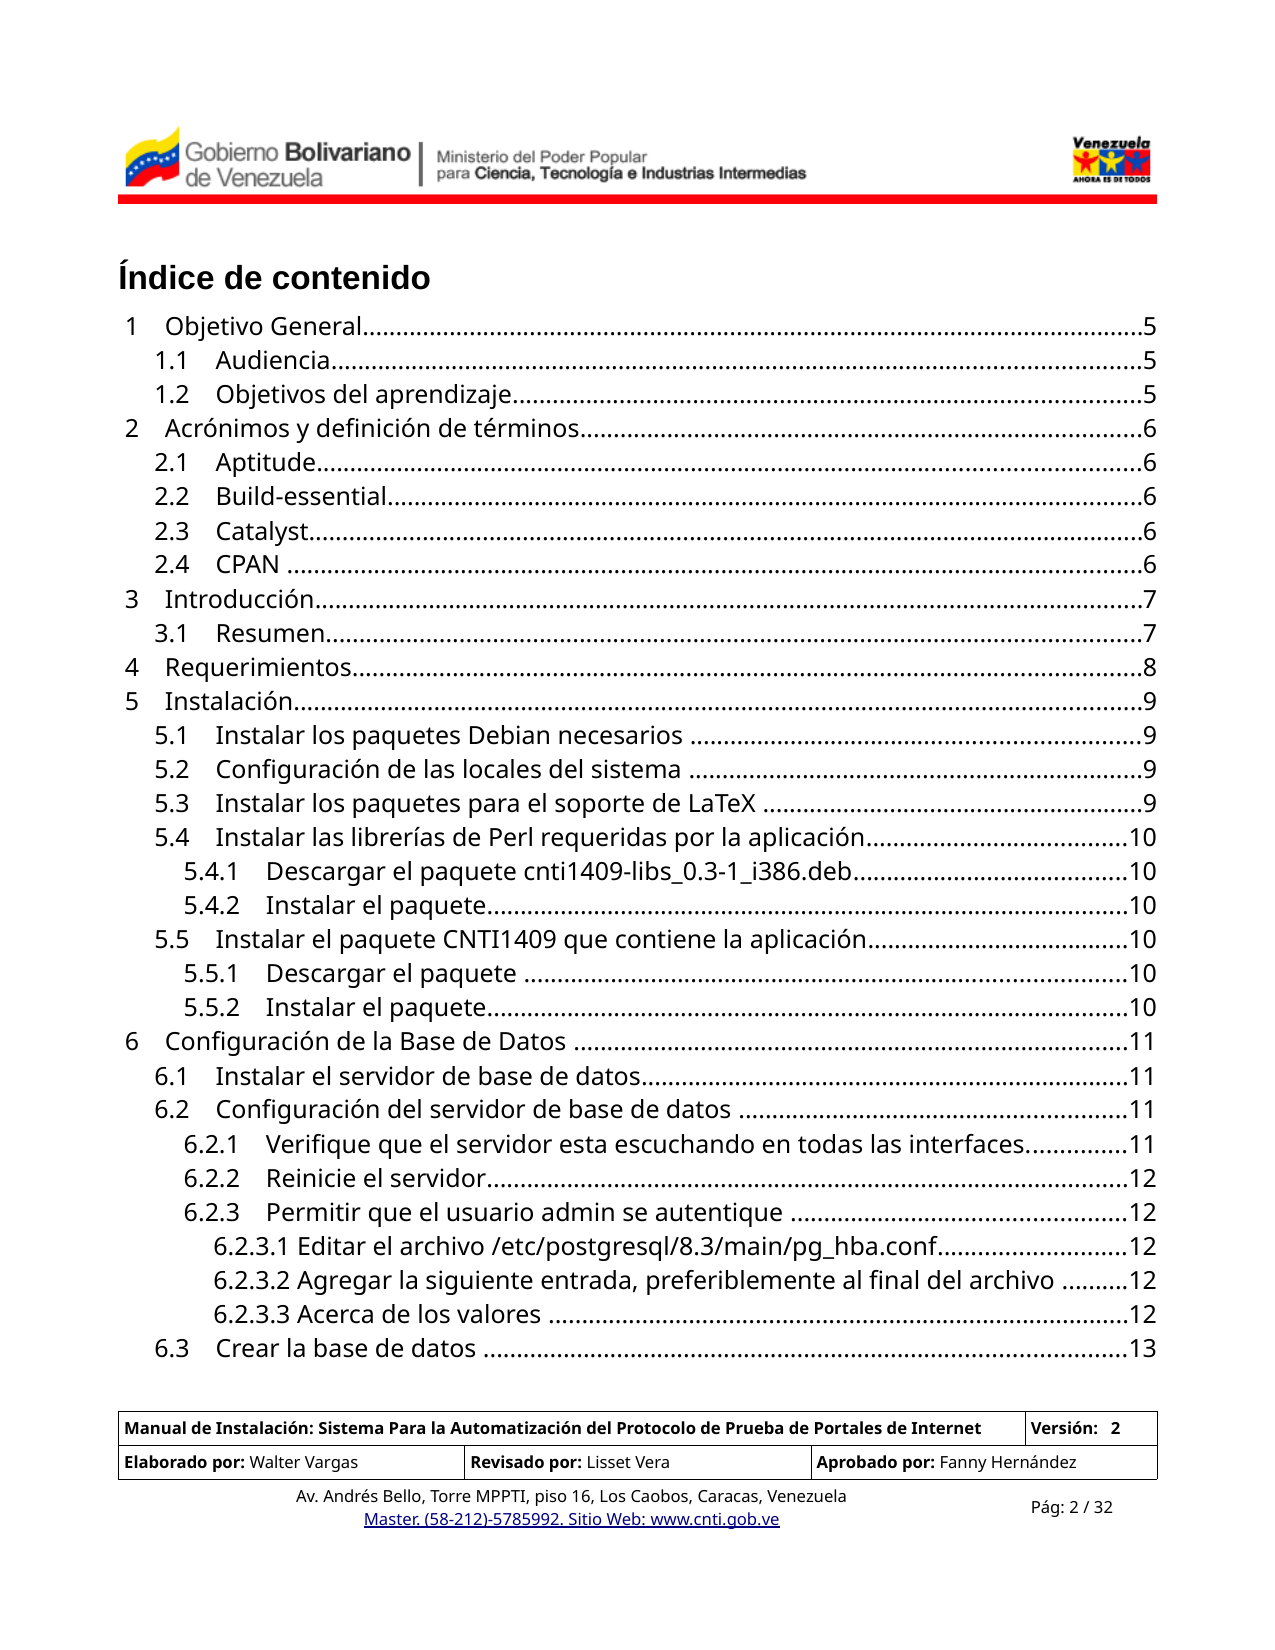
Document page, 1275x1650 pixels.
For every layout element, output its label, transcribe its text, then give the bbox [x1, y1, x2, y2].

text 5.5.2 Instalar el paquete 10 [177, 990, 1157, 1024]
text 2.4 CPAN 6 [148, 547, 1157, 581]
text 6.2.3.1 Editar el archivo /etc/postgresql/8.3/main/pg_hba.conf 12 [207, 1228, 1157, 1262]
text 6.2.3.3 Acerca de los valores 12 [207, 1297, 1157, 1331]
text 6 Configuración de la Base de Datos 11 [118, 1024, 1157, 1058]
text 3 Introducción 7 [118, 581, 1157, 615]
text 1.2 Objetivos del aprendizaje 5 [148, 377, 1157, 411]
text 2.3 Catalyst 6 [148, 513, 1157, 547]
text 6.2.1 Verifique que el servidor esta escuchando en todas las interfaces. 11 [177, 1126, 1157, 1160]
text 2.1 Aptitude 6 [148, 445, 1157, 479]
text 5.5.1 Descargar el paquete 10 [177, 956, 1157, 990]
text 5 Instalación 9 [118, 683, 1157, 717]
text 5.2 Configuración de las locales del sistema 9 [148, 752, 1157, 786]
text 6.1 Instalar el servidor de base de datos 11 [148, 1058, 1157, 1092]
text 5.4 Instalar las librerías de Perl requeridas por la aplicación 10 [148, 820, 1157, 854]
text 5.3 Instalar los paquetes para el soporte de LaTeX 9 [148, 786, 1157, 820]
text 6.3 Crear la base de datos 13 [148, 1331, 1157, 1365]
text 6.2.3 Permitir que el usuario admin se autentique 12 [177, 1194, 1157, 1228]
text 5.5 Instalar el paquete CNTI1409 que contiene la aplicación 10 [148, 922, 1157, 956]
text 2 Acrónimos y definición de términos 6 [118, 411, 1157, 445]
text 1.1 Audiencia 5 [148, 343, 1157, 377]
text 5.4.1 Descargar el paquete cnti1409-libs_0.3-1_i386.deb 10 [177, 854, 1157, 888]
text 2.2 Build-essential 6 [148, 479, 1157, 513]
subtitle Índice de contenido [118, 258, 1157, 296]
text 3.1 Resumen 7 [148, 615, 1157, 649]
text 1 Objetivo General 5 [118, 309, 1157, 343]
text 6.2.2 Reinicie el servidor 12 [177, 1160, 1157, 1194]
picture [118, 118, 1157, 204]
text 4 Requerimientos 8 [118, 649, 1157, 683]
text 5.4.2 Instalar el paquete 10 [177, 888, 1157, 922]
text 6.2 Configuración del servidor de base de datos 11 [148, 1092, 1157, 1126]
text 6.2.3.2 Agregar la siguiente entrada, preferiblemente al final del archivo 12 [207, 1262, 1157, 1297]
text 5.1 Instalar los paquetes Debian necesarios 9 [148, 717, 1157, 752]
